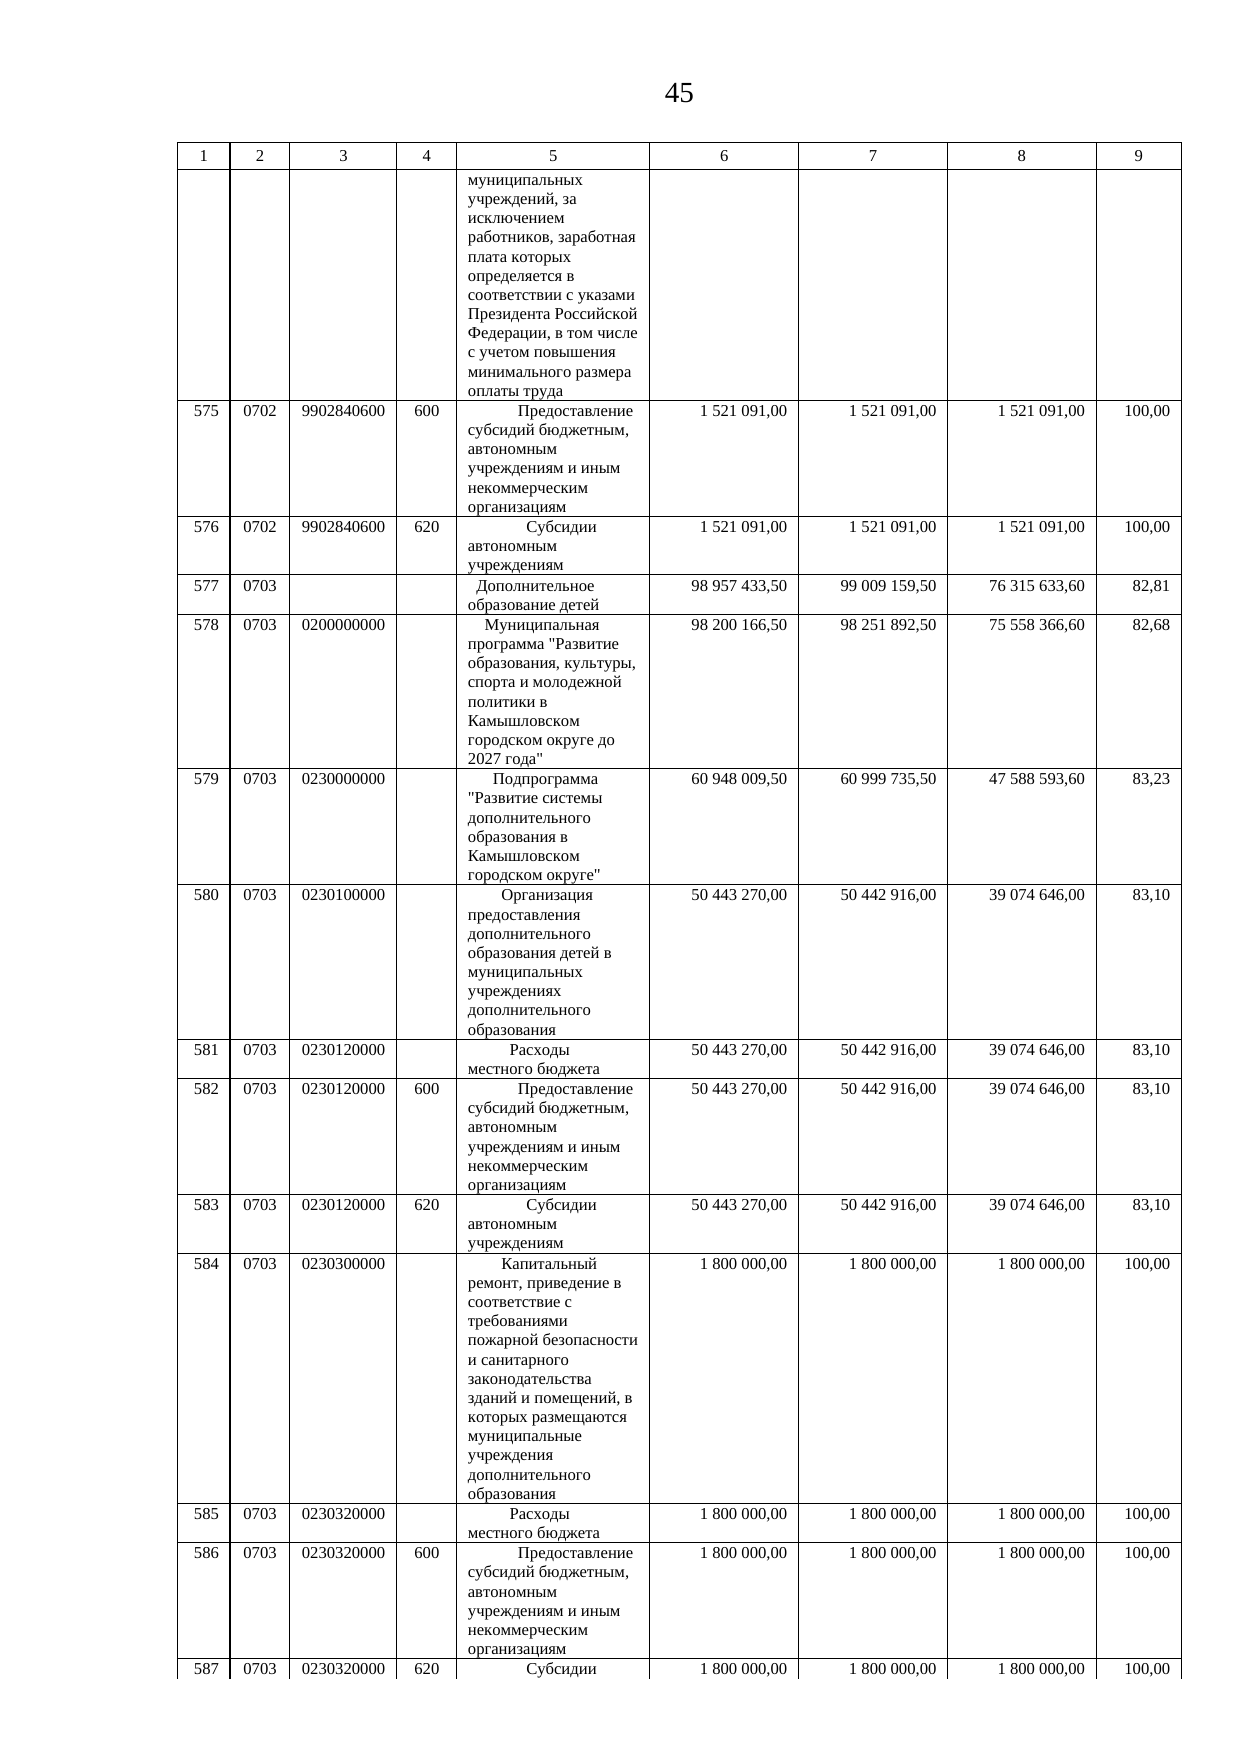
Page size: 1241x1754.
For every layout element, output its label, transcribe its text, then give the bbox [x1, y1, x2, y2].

table_cell 0703 [231, 1504, 289, 1542]
table_header 5 [457, 143, 649, 169]
table_cell Муниципальная программа "Развитие образования, культуры, спорта и молодежной политики в Камышловском городском округе до 2027 года" [457, 615, 649, 768]
table_header 2 [231, 143, 289, 169]
table_cell 1 800 000,00 [650, 1504, 798, 1542]
table_header 7 [799, 143, 947, 169]
table_cell 1 521 091,00 [948, 401, 1096, 516]
table_cell 50 443 270,00 [650, 1195, 798, 1252]
table_cell 1 800 000,00 [948, 1504, 1096, 1542]
table_cell 0703 [231, 575, 289, 614]
table_cell 1 800 000,00 [650, 1543, 798, 1658]
table_cell 50 442 916,00 [799, 885, 947, 1038]
table_cell 82,68 [1097, 615, 1181, 768]
table_cell Субсидии [457, 1659, 649, 1679]
table_cell 0230320000 [290, 1504, 396, 1542]
table_cell Предоставление субсидий бюджетным, автономным учреждениям и иным некоммерческим организациям [457, 401, 649, 516]
table_cell 577 [178, 575, 229, 614]
table_cell 50 443 270,00 [650, 1040, 798, 1078]
table_cell 579 [178, 769, 229, 884]
table_cell 100,00 [1097, 1254, 1181, 1503]
table_cell [397, 1254, 456, 1503]
table_cell 0703 [231, 1659, 289, 1679]
table_cell 1 800 000,00 [650, 1254, 798, 1503]
table_cell 1 800 000,00 [650, 1659, 798, 1679]
table_cell 587 [178, 1659, 229, 1679]
table_cell 98 251 892,50 [799, 615, 947, 768]
table_cell 50 442 916,00 [799, 1040, 947, 1078]
table_cell 99 009 159,50 [799, 575, 947, 614]
table_header 9 [1097, 143, 1181, 169]
table_cell 580 [178, 885, 229, 1038]
table_cell 0703 [231, 885, 289, 1038]
table_cell 600 [397, 1079, 456, 1194]
table_cell 581 [178, 1040, 229, 1078]
table_cell 584 [178, 1254, 229, 1503]
table_cell 9902840600 [290, 401, 396, 516]
table_cell 50 443 270,00 [650, 1079, 798, 1194]
table_cell 39 074 646,00 [948, 1079, 1096, 1194]
table_cell Организация предоставления дополнительного образования детей в муниципальных учреждениях дополнительного образования [457, 885, 649, 1038]
table_cell 83,10 [1097, 885, 1181, 1038]
table_header 1 [178, 143, 229, 169]
table_cell 0703 [231, 1040, 289, 1078]
table_cell 39 074 646,00 [948, 1195, 1096, 1252]
table_cell 100,00 [1097, 1504, 1181, 1542]
table_cell [231, 170, 289, 400]
table_cell 620 [397, 1195, 456, 1252]
table_cell 50 443 270,00 [650, 885, 798, 1038]
table_cell 585 [178, 1504, 229, 1542]
table_cell 1 521 091,00 [799, 401, 947, 516]
table_cell 82,81 [1097, 575, 1181, 614]
table_cell 100,00 [1097, 401, 1181, 516]
table_cell Подпрограмма "Развитие системы дополнительного образования в Камышловском городском округе" [457, 769, 649, 884]
table_cell 39 074 646,00 [948, 885, 1096, 1038]
table_cell 9902840600 [290, 517, 396, 574]
table_cell 100,00 [1097, 1659, 1181, 1679]
table_cell 0230300000 [290, 1254, 396, 1503]
table_cell 0703 [231, 769, 289, 884]
table_cell 0230120000 [290, 1079, 396, 1194]
table_header 6 [650, 143, 798, 169]
table_cell 98 957 433,50 [650, 575, 798, 614]
table_cell 0230000000 [290, 769, 396, 884]
table_cell 76 315 633,60 [948, 575, 1096, 614]
table_cell [650, 170, 798, 400]
table_cell Расходы местного бюджета [457, 1504, 649, 1542]
table_header 8 [948, 143, 1096, 169]
table_cell 0702 [231, 517, 289, 574]
table_cell 83,10 [1097, 1079, 1181, 1194]
table_cell Предоставление субсидий бюджетным, автономным учреждениям и иным некоммерческим организациям [457, 1543, 649, 1658]
table_cell 1 521 091,00 [948, 517, 1096, 574]
table_cell [397, 1040, 456, 1078]
table_cell Дополнительное образование детей [457, 575, 649, 614]
table_cell 100,00 [1097, 1543, 1181, 1658]
table_cell 1 800 000,00 [799, 1254, 947, 1503]
table_cell [290, 575, 396, 614]
table_cell 0230120000 [290, 1195, 396, 1252]
table_cell 620 [397, 1659, 456, 1679]
table_cell 1 800 000,00 [799, 1543, 947, 1658]
table_cell 0703 [231, 1079, 289, 1194]
table_cell 576 [178, 517, 229, 574]
table_header 3 [290, 143, 396, 169]
table_cell Расходы местного бюджета [457, 1040, 649, 1078]
table_cell [1097, 170, 1181, 400]
table_cell муниципальных учреждений, за исключением работников, заработная плата которых определяется в соответствии с указами Президента Российской Федерации, в том числе с учетом повышения минимального размера оплаты труда [457, 170, 649, 400]
table_cell 83,10 [1097, 1040, 1181, 1078]
table_cell 600 [397, 401, 456, 516]
table_cell 60 999 735,50 [799, 769, 947, 884]
table_cell Субсидии автономным учреждениям [457, 1195, 649, 1252]
table_cell 100,00 [1097, 517, 1181, 574]
table_cell 0703 [231, 1543, 289, 1658]
table_cell 1 800 000,00 [948, 1543, 1096, 1658]
table_cell 83,23 [1097, 769, 1181, 884]
table_cell Предоставление субсидий бюджетным, автономным учреждениям и иным некоммерческим организациям [457, 1079, 649, 1194]
table_cell 582 [178, 1079, 229, 1194]
table_cell 0703 [231, 1254, 289, 1503]
table_cell 50 442 916,00 [799, 1195, 947, 1252]
table_cell 98 200 166,50 [650, 615, 798, 768]
table_cell Капитальный ремонт, приведение в соответствие с требованиями пожарной безопасности и санитарного законодательства зданий и помещений, в которых размещаются муниципальные учреждения дополнительного образования [457, 1254, 649, 1503]
table_cell 0702 [231, 401, 289, 516]
table_cell 583 [178, 1195, 229, 1252]
table_cell 620 [397, 517, 456, 574]
table_cell [397, 615, 456, 768]
table_cell [290, 170, 396, 400]
table_cell 1 521 091,00 [799, 517, 947, 574]
table_cell 586 [178, 1543, 229, 1658]
table_cell 83,10 [1097, 1195, 1181, 1252]
table_cell 0200000000 [290, 615, 396, 768]
table_cell 1 521 091,00 [650, 517, 798, 574]
table_cell 1 800 000,00 [799, 1504, 947, 1542]
table_cell 1 521 091,00 [650, 401, 798, 516]
table_cell [948, 170, 1096, 400]
table_cell [397, 575, 456, 614]
table_cell 0230100000 [290, 885, 396, 1038]
table_cell 50 442 916,00 [799, 1079, 947, 1194]
table_header 4 [397, 143, 456, 169]
table_cell 75 558 366,60 [948, 615, 1096, 768]
table_cell [178, 170, 229, 400]
table_cell Субсидии автономным учреждениям [457, 517, 649, 574]
table_cell 1 800 000,00 [948, 1254, 1096, 1503]
table_cell 47 588 593,60 [948, 769, 1096, 884]
table_cell 578 [178, 615, 229, 768]
table_cell [397, 1504, 456, 1542]
table_cell [397, 885, 456, 1038]
table_cell 0230320000 [290, 1543, 396, 1658]
table_cell [397, 769, 456, 884]
table_cell 0230120000 [290, 1040, 396, 1078]
table_cell 600 [397, 1543, 456, 1658]
table_cell 1 800 000,00 [799, 1659, 947, 1679]
table_cell 0703 [231, 615, 289, 768]
table_cell [799, 170, 947, 400]
table_cell 0703 [231, 1195, 289, 1252]
table_cell 0230320000 [290, 1659, 396, 1679]
table_cell 1 800 000,00 [948, 1659, 1096, 1679]
table_cell 575 [178, 401, 229, 516]
table_cell [397, 170, 456, 400]
table_cell 60 948 009,50 [650, 769, 798, 884]
table_cell 39 074 646,00 [948, 1040, 1096, 1078]
